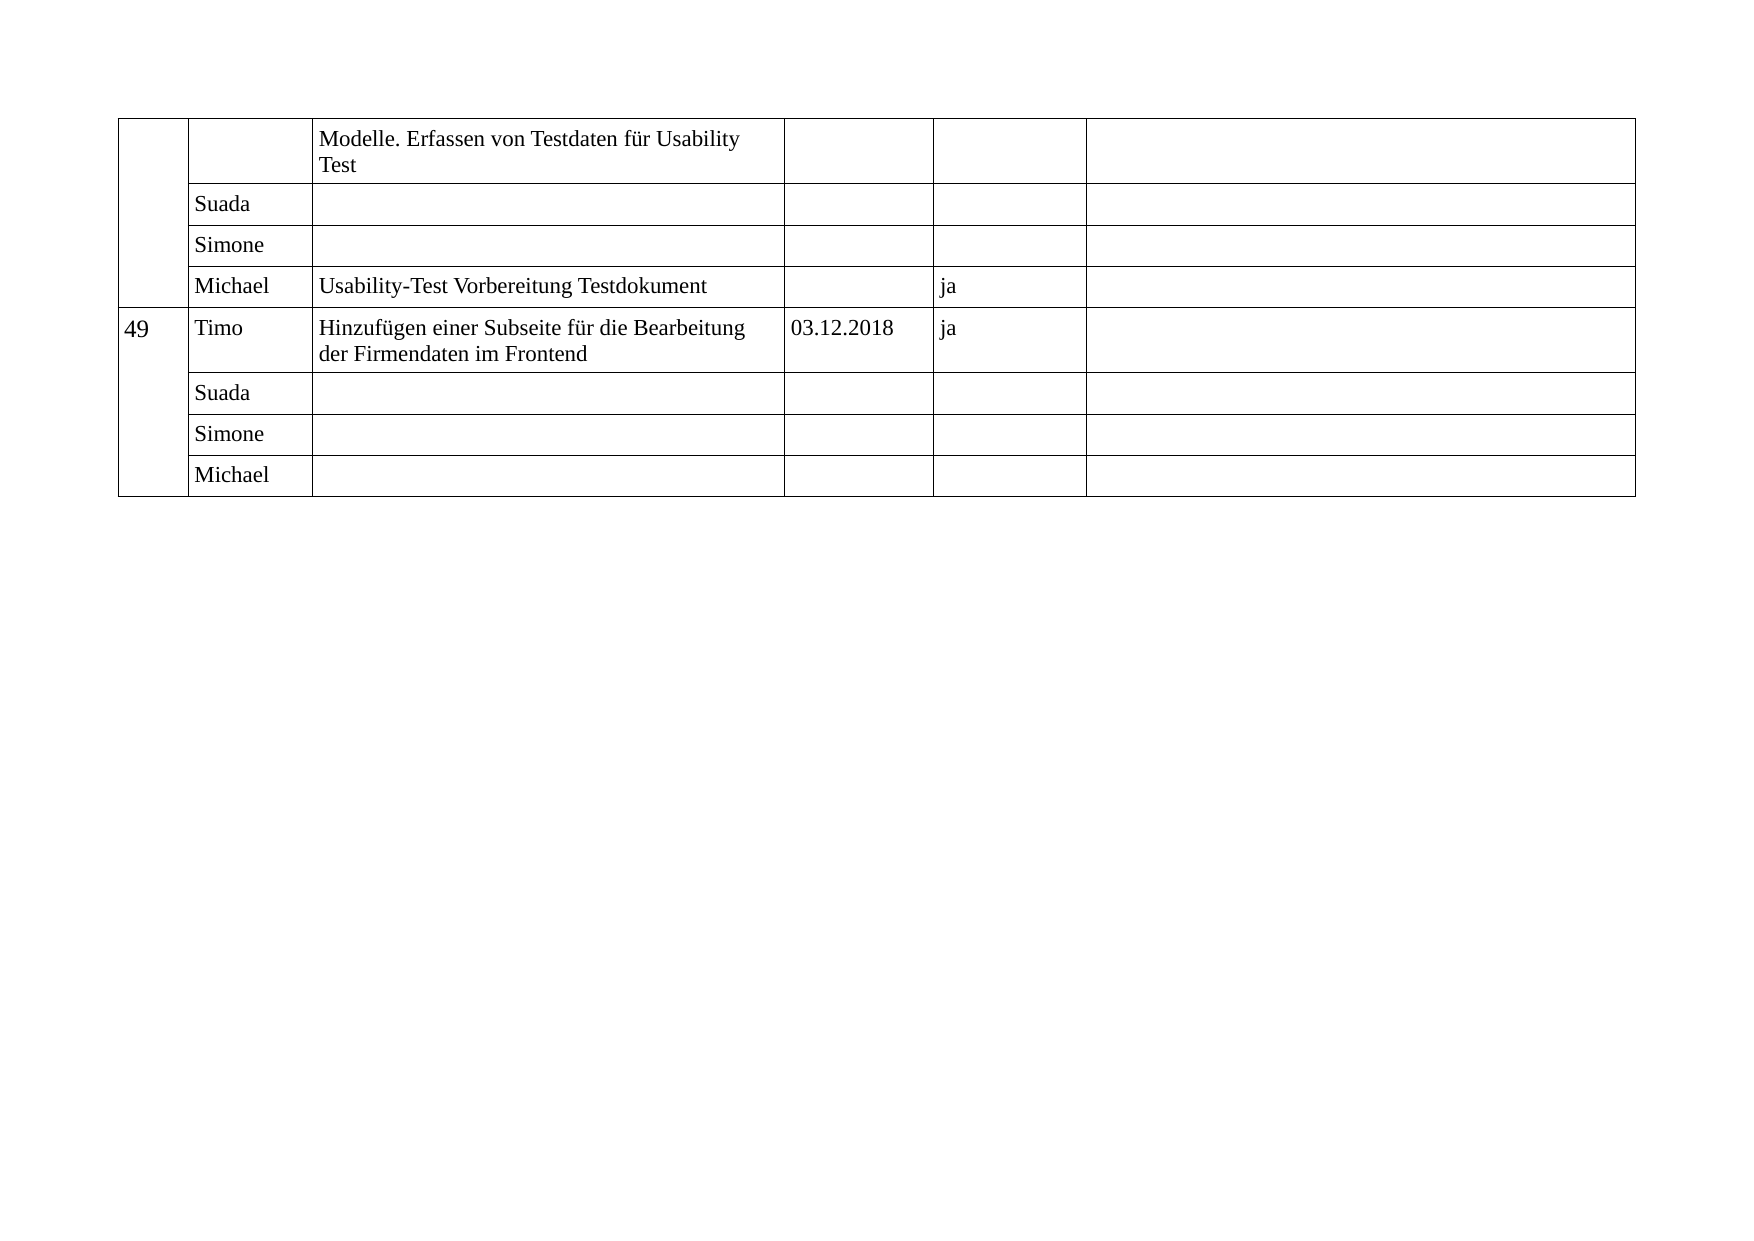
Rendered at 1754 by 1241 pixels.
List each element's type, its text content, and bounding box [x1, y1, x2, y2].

table_cell [785, 226, 933, 266]
table_cell Timo [189, 308, 312, 372]
table_cell [785, 373, 933, 413]
table_cell Modelle. Erfassen von Testdaten für Usability Test [313, 119, 784, 183]
table_cell [1087, 373, 1635, 413]
table_cell Simone [189, 226, 312, 266]
table_cell [934, 456, 1086, 496]
table_cell [934, 119, 1086, 183]
table_cell [1087, 119, 1635, 183]
table_cell [1087, 456, 1635, 496]
table_cell ja [934, 267, 1086, 307]
table_cell [934, 184, 1086, 224]
table_cell [1087, 184, 1635, 224]
table_cell [1087, 308, 1635, 372]
table_cell Michael [189, 267, 312, 307]
table_cell Usability-Test Vorbereitung Testdokument [313, 267, 784, 307]
table_cell [785, 456, 933, 496]
table_cell [1087, 226, 1635, 266]
table_cell 49 [119, 308, 188, 496]
table_cell Suada [189, 373, 312, 413]
table_cell [1087, 415, 1635, 455]
table_cell [119, 119, 188, 307]
table_cell [785, 415, 933, 455]
table_cell [934, 415, 1086, 455]
table_cell Suada [189, 184, 312, 224]
table_cell ja [934, 308, 1086, 372]
table_cell [313, 226, 784, 266]
table_cell [934, 226, 1086, 266]
table_cell [313, 456, 784, 496]
table_cell [189, 119, 312, 183]
table_cell [785, 267, 933, 307]
table_cell [785, 184, 933, 224]
table_cell [313, 415, 784, 455]
table_cell [785, 119, 933, 183]
table_cell [313, 373, 784, 413]
table_cell 03.12.2018 [785, 308, 933, 372]
table_cell Michael [189, 456, 312, 496]
table_cell Simone [189, 415, 312, 455]
table_cell Hinzufügen einer Subseite für die Bearbeitung der Firmendaten im Frontend [313, 308, 784, 372]
table_cell [1087, 267, 1635, 307]
table_cell [934, 373, 1086, 413]
table_cell [313, 184, 784, 224]
